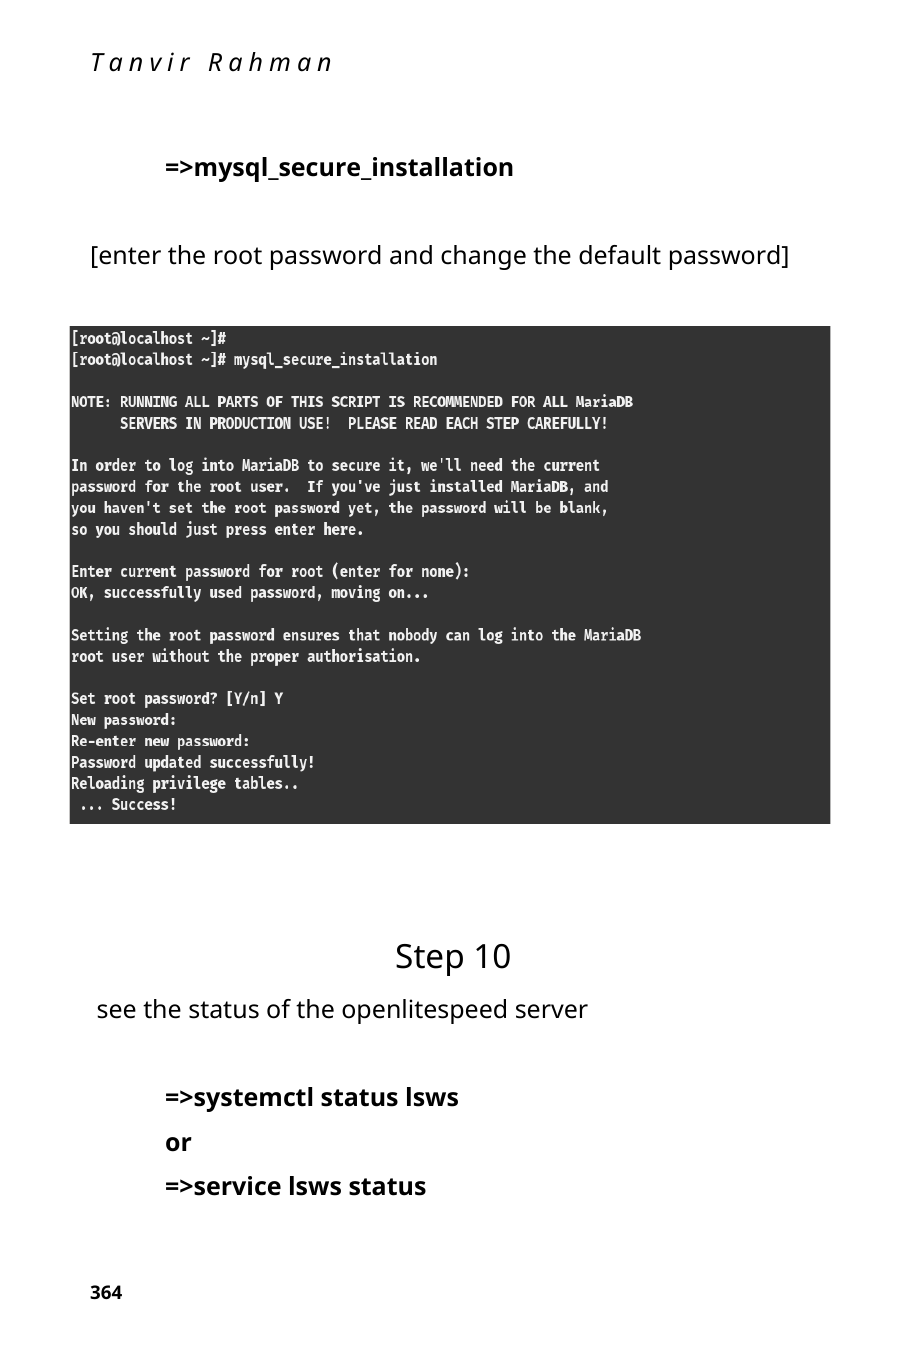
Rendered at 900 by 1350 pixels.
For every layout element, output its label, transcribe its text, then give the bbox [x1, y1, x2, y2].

text Step 10 [90, 932, 810, 978]
text see the status of the openlitespeed server [90, 991, 810, 1025]
picture [69, 326, 831, 824]
text =>service lsws status [90, 1168, 810, 1202]
text [enter the root password and change the default password] [90, 238, 810, 272]
text =>systemctl status lsws [90, 1080, 810, 1114]
text or [90, 1124, 810, 1158]
text =>mysql_secure_installation [90, 149, 810, 183]
